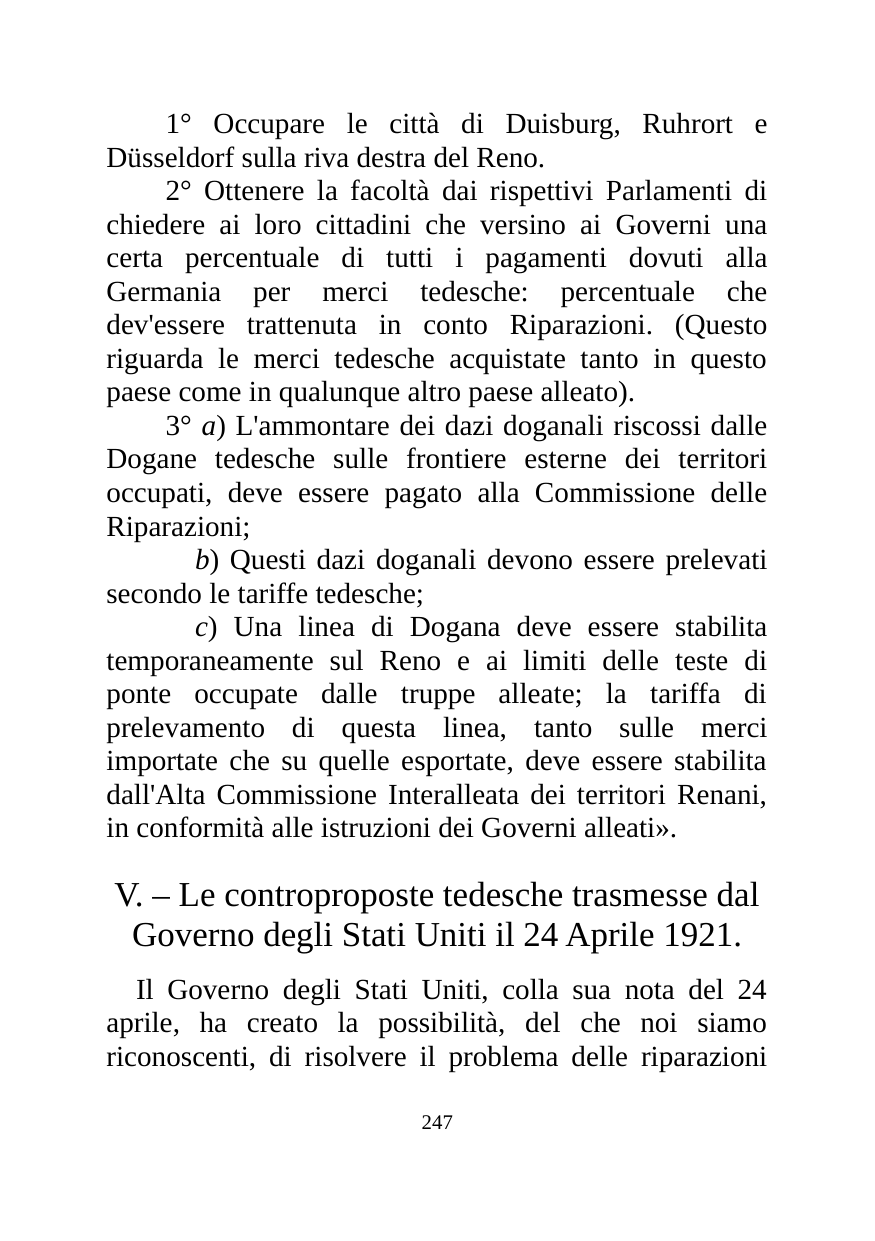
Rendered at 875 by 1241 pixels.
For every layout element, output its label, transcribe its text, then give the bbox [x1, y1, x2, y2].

text 2° Ottenere la facoltà dai rispettivi Parlamenti di chiedere ai loro cittadini che versino ai Governi una certa percentuale di tutti i pagamenti dovuti alla Germania per merci tedesche: percentuale che dev'essere trattenuta in conto Riparazioni. (Questo riguarda le merci tedesche acquistate tanto in questo paese come in qualunque altro paese alleato). [106, 173, 768, 408]
text Il Governo degli Stati Uniti, colla sua nota del 24 aprile, ha creato la possibilità, del che noi siamo riconoscenti, di risolvere il problema delle riparazioni [106, 972, 768, 1072]
text 1° Occupare le città di Duisburg, Ruhrort e Düsseldorf sulla riva destra del Reno. [106, 106, 768, 173]
text 3° a) L'ammontare dei dazi doganali riscossi dalle Dogane tedesche sulle frontiere esterne dei territori occupati, deve essere pagato alla Commissione delle Riparazioni; [106, 408, 768, 542]
text b) Questi dazi doganali devono essere prelevati secondo le tariffe tedesche; [106, 542, 768, 609]
text c) Una linea di Dogana deve essere stabilita temporaneamente sul Reno e ai limiti delle teste di ponte occupate dalle truppe alleate; la tariffa di prelevamento di questa linea, tanto sulle merci importate che su quelle esportate, deve essere stabilita dall'Alta Commissione Interalleata dei territori Renani, in conformità alle istruzioni dei Governi alleati». [106, 609, 768, 844]
subtitle V. – Le controproposte tedesche trasmesse dal Governo degli Stati Uniti il 24 Aprile 1921. [106, 874, 768, 954]
